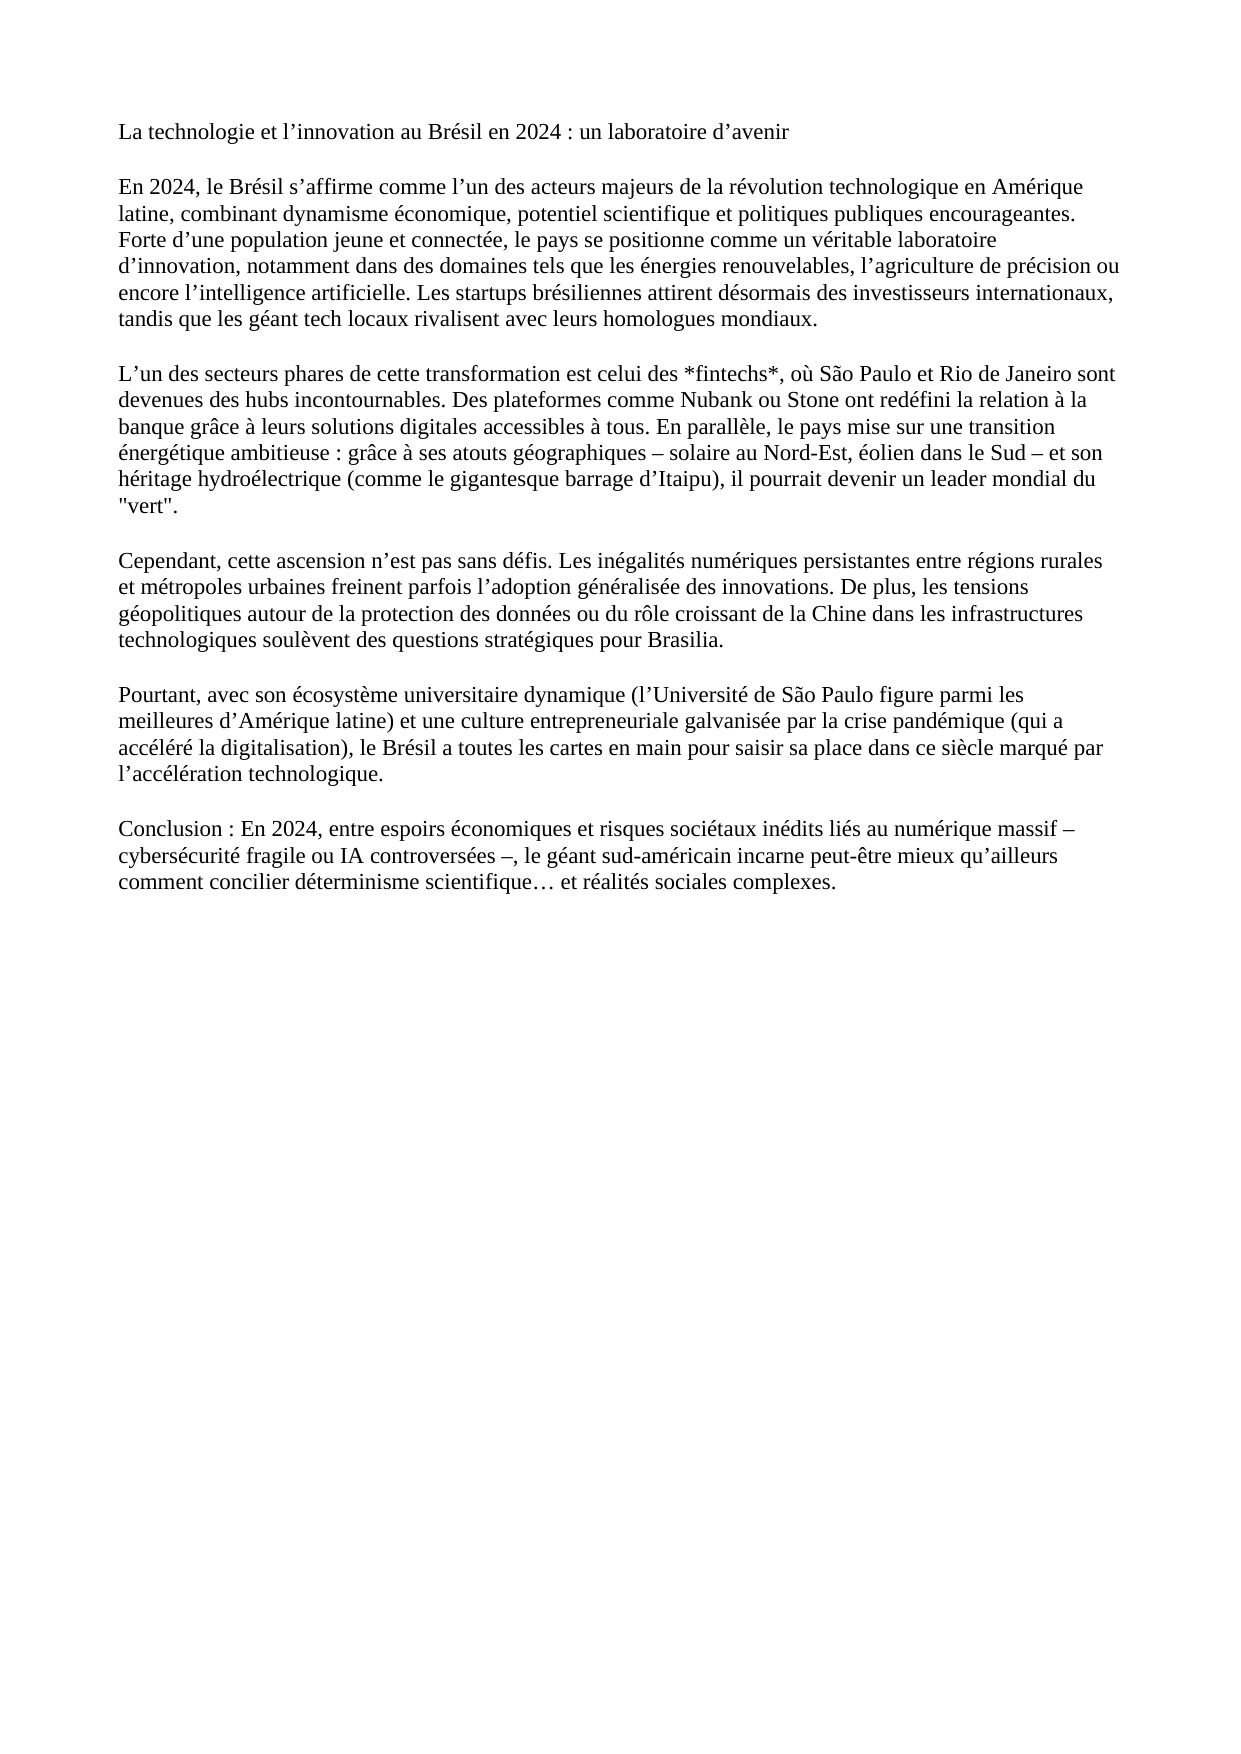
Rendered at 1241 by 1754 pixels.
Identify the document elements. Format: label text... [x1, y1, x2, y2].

text Pourtant, avec son écosystème universitaire dynamique (l’Université de São Paulo figure parmi les meilleures d’Amérique latine) et une culture entrepreneuriale galvanisée par la crise pandémique (qui a accéléré la digitalisation), le Brésil a toutes les cartes en main pour saisir sa place dans ce siècle marqué par l’accélération technologique. [118, 681, 1122, 787]
text En 2024, le Brésil s’affirme comme l’un des acteurs majeurs de la révolution technologique en Amérique latine, combinant dynamisme économique, potentiel scientifique et politiques publiques encourageantes. Forte d’une population jeune et connectée, le pays se positionne comme un véritable laboratoire d’innovation, notamment dans des domaines tels que les énergies renouvelables, l’agriculture de précision ou encore l’intelligence artificielle. Les startups brésiliennes attirent désormais des investisseurs internationaux, tandis que les géant tech locaux rivalisent avec leurs homologues mondiaux. [118, 173, 1122, 331]
text L’un des secteurs phares de cette transformation est celui des *fintechs*, où São Paulo et Rio de Janeiro sont devenues des hubs incontournables. Des plateformes comme Nubank ou Stone ont redéfini la relation à la banque grâce à leurs solutions digitales accessibles à tous. En parallèle, le pays mise sur une transition énergétique ambitieuse : grâce à ses atouts géographiques – solaire au Nord-Est, éolien dans le Sud – et son héritage hydroélectrique (comme le gigantesque barrage d’Itaipu), il pourrait devenir un leader mondial du "vert". [118, 360, 1122, 518]
text Cependant, cette ascension n’est pas sans défis. Les inégalités numériques persistantes entre régions rurales et métropoles urbaines freinent parfois l’adoption généralisée des innovations. De plus, les tensions géopolitiques autour de la protection des données ou du rôle croissant de la Chine dans les infrastructures technologiques soulèvent des questions stratégiques pour Brasilia. [118, 547, 1122, 652]
text La technologie et l’innovation au Brésil en 2024 : un laboratoire d’avenir [118, 118, 1122, 144]
text Conclusion : En 2024, entre espoirs économiques et risques sociétaux inédits liés au numérique massif – cybersécurité fragile ou IA controversées –, le géant sud-américain incarne peut-être mieux qu’ailleurs comment concilier déterminisme scientifique… et réalités sociales complexes. [118, 815, 1122, 894]
